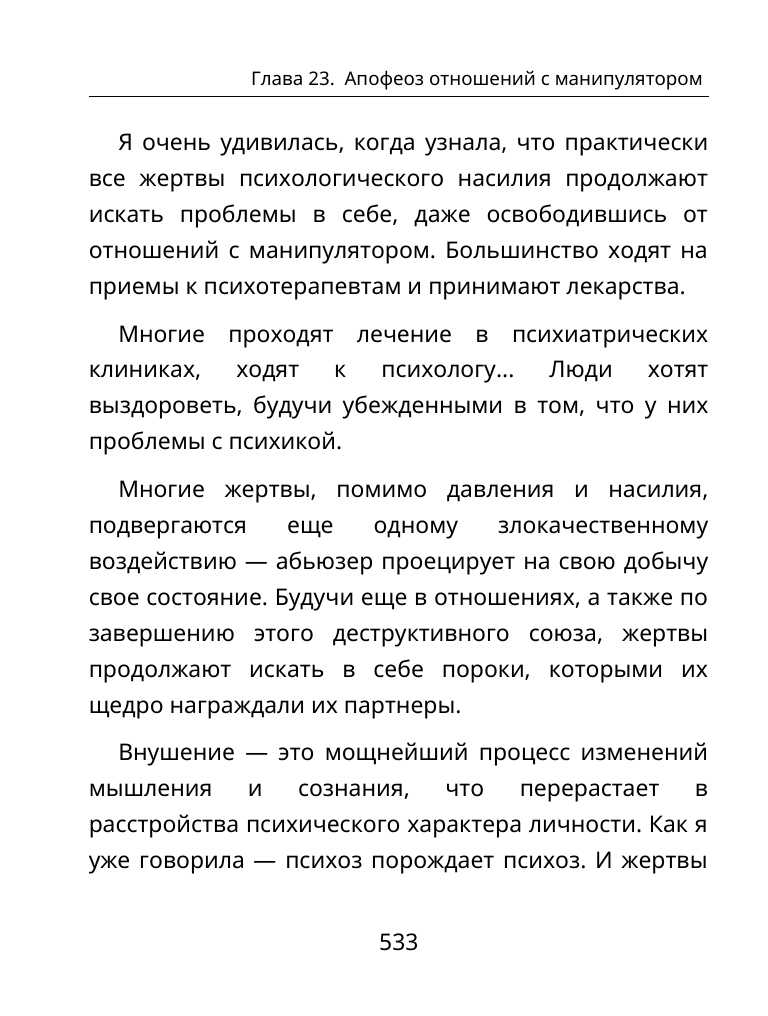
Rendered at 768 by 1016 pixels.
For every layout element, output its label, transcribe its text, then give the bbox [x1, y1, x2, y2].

text Многие проходят лечение в психиатрических клиниках, ходят к психологу... Люди хотят выздороветь, будучи убежденными в том, что у них проблемы с психикой. [88, 317, 709, 457]
text Я очень удивилась, когда узнала, что практически все жертвы психологического насилия продолжают искать проблемы в себе, даже освободившись от отношений с манипулятором. Большинство ходят на приемы к психотерапевтам и принимают лекарства. [88, 126, 709, 301]
text Внушение — это мощнейший процесс изменений мышления и сознания, что перерастает в расстройства психического характера личности. Как я уже говорила — психоз порождает психоз. И жертвы [88, 736, 709, 875]
text Многие жертвы, помимо давления и насилия, подвергаются еще одному злокачественному воздействию — абьюзер проецирует на свою добычу свое состояние. Будучи еще в отношениях, а также по завершению этого деструктивного союза, жертвы продолжают искать в себе пороки, которыми их щедро награждали их партнеры. [88, 473, 709, 720]
